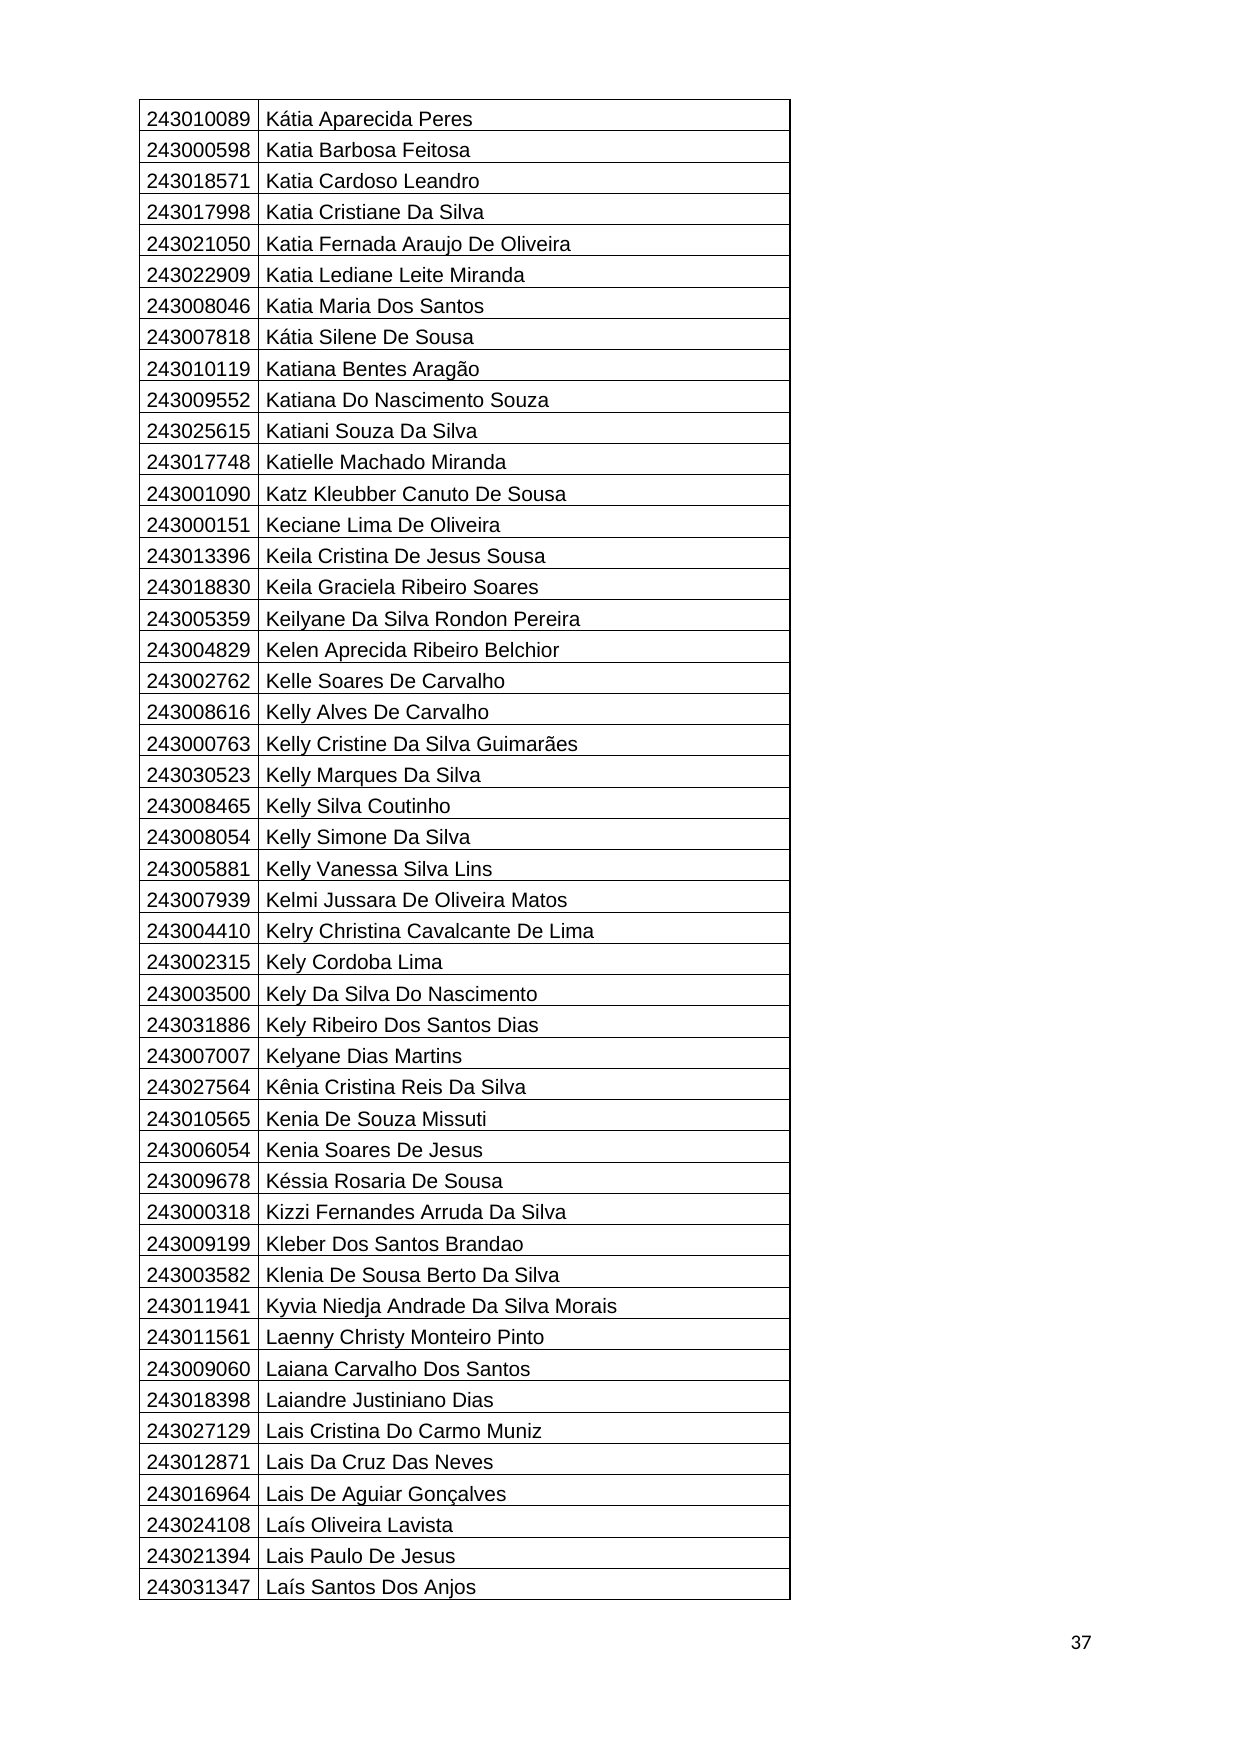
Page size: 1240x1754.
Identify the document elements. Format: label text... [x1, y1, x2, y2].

table_cell 243018398 [140, 1381, 258, 1412]
table_cell Laiana Carvalho Dos Santos [259, 1350, 789, 1380]
table_cell 243024108 [140, 1506, 258, 1537]
table_cell Kelly Simone Da Silva [259, 819, 789, 849]
table_cell 243007007 [140, 1038, 258, 1068]
table_cell 243017998 [140, 194, 258, 224]
table_cell 243008046 [140, 288, 258, 318]
table_cell 243025615 [140, 413, 258, 443]
table_cell 243030523 [140, 756, 258, 787]
table_cell 243013396 [140, 538, 258, 568]
table_cell 243006054 [140, 1131, 258, 1162]
table_cell Katia Cristiane Da Silva [259, 194, 789, 224]
table_cell Lais Cristina Do Carmo Muniz [259, 1413, 789, 1443]
table_cell Lais Paulo De Jesus [259, 1538, 789, 1568]
table_cell Katz Kleubber Canuto De Sousa [259, 475, 789, 505]
table_cell Kelen Aprecida Ribeiro Belchior [259, 631, 789, 662]
table_cell 243016964 [140, 1475, 258, 1505]
table_cell Laís Santos Dos Anjos [259, 1569, 789, 1599]
table_cell 243010119 [140, 350, 258, 380]
table_cell 243012871 [140, 1444, 258, 1474]
table_cell Kelyane Dias Martins [259, 1038, 789, 1068]
table_cell Katia Barbosa Feitosa [259, 131, 789, 162]
table_cell 243007939 [140, 881, 258, 912]
table_cell 243011561 [140, 1319, 258, 1349]
table_cell Katia Fernada Araujo De Oliveira [259, 225, 789, 255]
table_cell Kelly Cristine Da Silva Guimarães [259, 725, 789, 755]
table_cell 243017748 [140, 444, 258, 474]
table_cell 243027564 [140, 1069, 258, 1099]
table_cell Klenia De Sousa Berto Da Silva [259, 1256, 789, 1287]
table_cell Keciane Lima De Oliveira [259, 506, 789, 537]
table_cell Kleber Dos Santos Brandao [259, 1225, 789, 1255]
table_cell Kely Ribeiro Dos Santos Dias [259, 1006, 789, 1037]
table_cell Katia Lediane Leite Miranda [259, 256, 789, 287]
table_cell 243027129 [140, 1413, 258, 1443]
table_cell Kelry Christina Cavalcante De Lima [259, 913, 789, 943]
table_cell 243010565 [140, 1100, 258, 1130]
table_cell 243002762 [140, 663, 258, 693]
table_cell 243000598 [140, 131, 258, 162]
table_cell 243022909 [140, 256, 258, 287]
table_cell Kátia Aparecida Peres [259, 100, 789, 130]
table_cell Kely Da Silva Do Nascimento [259, 975, 789, 1005]
table_cell Kelle Soares De Carvalho [259, 663, 789, 693]
table_cell Kenia De Souza Missuti [259, 1100, 789, 1130]
table_cell Késsia Rosaria De Sousa [259, 1163, 789, 1193]
table_cell Laenny Christy Monteiro Pinto [259, 1319, 789, 1349]
table_cell Kênia Cristina Reis Da Silva [259, 1069, 789, 1099]
table_cell 243021050 [140, 225, 258, 255]
table_cell 243005359 [140, 600, 258, 630]
table_cell Keilyane Da Silva Rondon Pereira [259, 600, 789, 630]
table_cell Kenia Soares De Jesus [259, 1131, 789, 1162]
table_cell Lais Da Cruz Das Neves [259, 1444, 789, 1474]
table_cell 243031347 [140, 1569, 258, 1599]
table_cell 243000763 [140, 725, 258, 755]
table_cell Katielle Machado Miranda [259, 444, 789, 474]
table_cell Keila Graciela Ribeiro Soares [259, 569, 789, 599]
table_cell 243007818 [140, 319, 258, 349]
table_cell Kizzi Fernandes Arruda Da Silva [259, 1194, 789, 1224]
table_cell Katiana Do Nascimento Souza [259, 381, 789, 412]
table_cell 243010089 [140, 100, 258, 130]
table_cell Katia Maria Dos Santos [259, 288, 789, 318]
table_cell Kely Cordoba Lima [259, 944, 789, 974]
table_cell Laís Oliveira Lavista [259, 1506, 789, 1537]
table_cell 243003582 [140, 1256, 258, 1287]
table_cell 243000151 [140, 506, 258, 537]
table_cell 243009060 [140, 1350, 258, 1380]
table_cell Kelly Silva Coutinho [259, 788, 789, 818]
table_cell Kelly Alves De Carvalho [259, 694, 789, 724]
table_cell Kátia Silene De Sousa [259, 319, 789, 349]
table_cell Kelly Vanessa Silva Lins [259, 850, 789, 880]
table_cell 243021394 [140, 1538, 258, 1568]
table_cell Kelmi Jussara De Oliveira Matos [259, 881, 789, 912]
table_cell 243009552 [140, 381, 258, 412]
table_cell Keila Cristina De Jesus Sousa [259, 538, 789, 568]
table_cell 243003500 [140, 975, 258, 1005]
table_cell 243018571 [140, 163, 258, 193]
table_cell 243004410 [140, 913, 258, 943]
table_cell 243001090 [140, 475, 258, 505]
table_cell 243005881 [140, 850, 258, 880]
table_cell Kyvia Niedja Andrade Da Silva Morais [259, 1288, 789, 1318]
table_cell Katiana Bentes Aragão [259, 350, 789, 380]
table_cell 243018830 [140, 569, 258, 599]
table_cell Katia Cardoso Leandro [259, 163, 789, 193]
table_cell 243031886 [140, 1006, 258, 1037]
table_cell Kelly Marques Da Silva [259, 756, 789, 787]
table_cell 243000318 [140, 1194, 258, 1224]
table_cell 243008616 [140, 694, 258, 724]
table_cell Laiandre Justiniano Dias [259, 1381, 789, 1412]
table_cell 243008465 [140, 788, 258, 818]
table_cell 243009678 [140, 1163, 258, 1193]
table_cell 243004829 [140, 631, 258, 662]
table_cell 243009199 [140, 1225, 258, 1255]
table_cell Lais De Aguiar Gonçalves [259, 1475, 789, 1505]
table_cell 243008054 [140, 819, 258, 849]
table_cell Katiani Souza Da Silva [259, 413, 789, 443]
table_cell 243011941 [140, 1288, 258, 1318]
table_cell 243002315 [140, 944, 258, 974]
